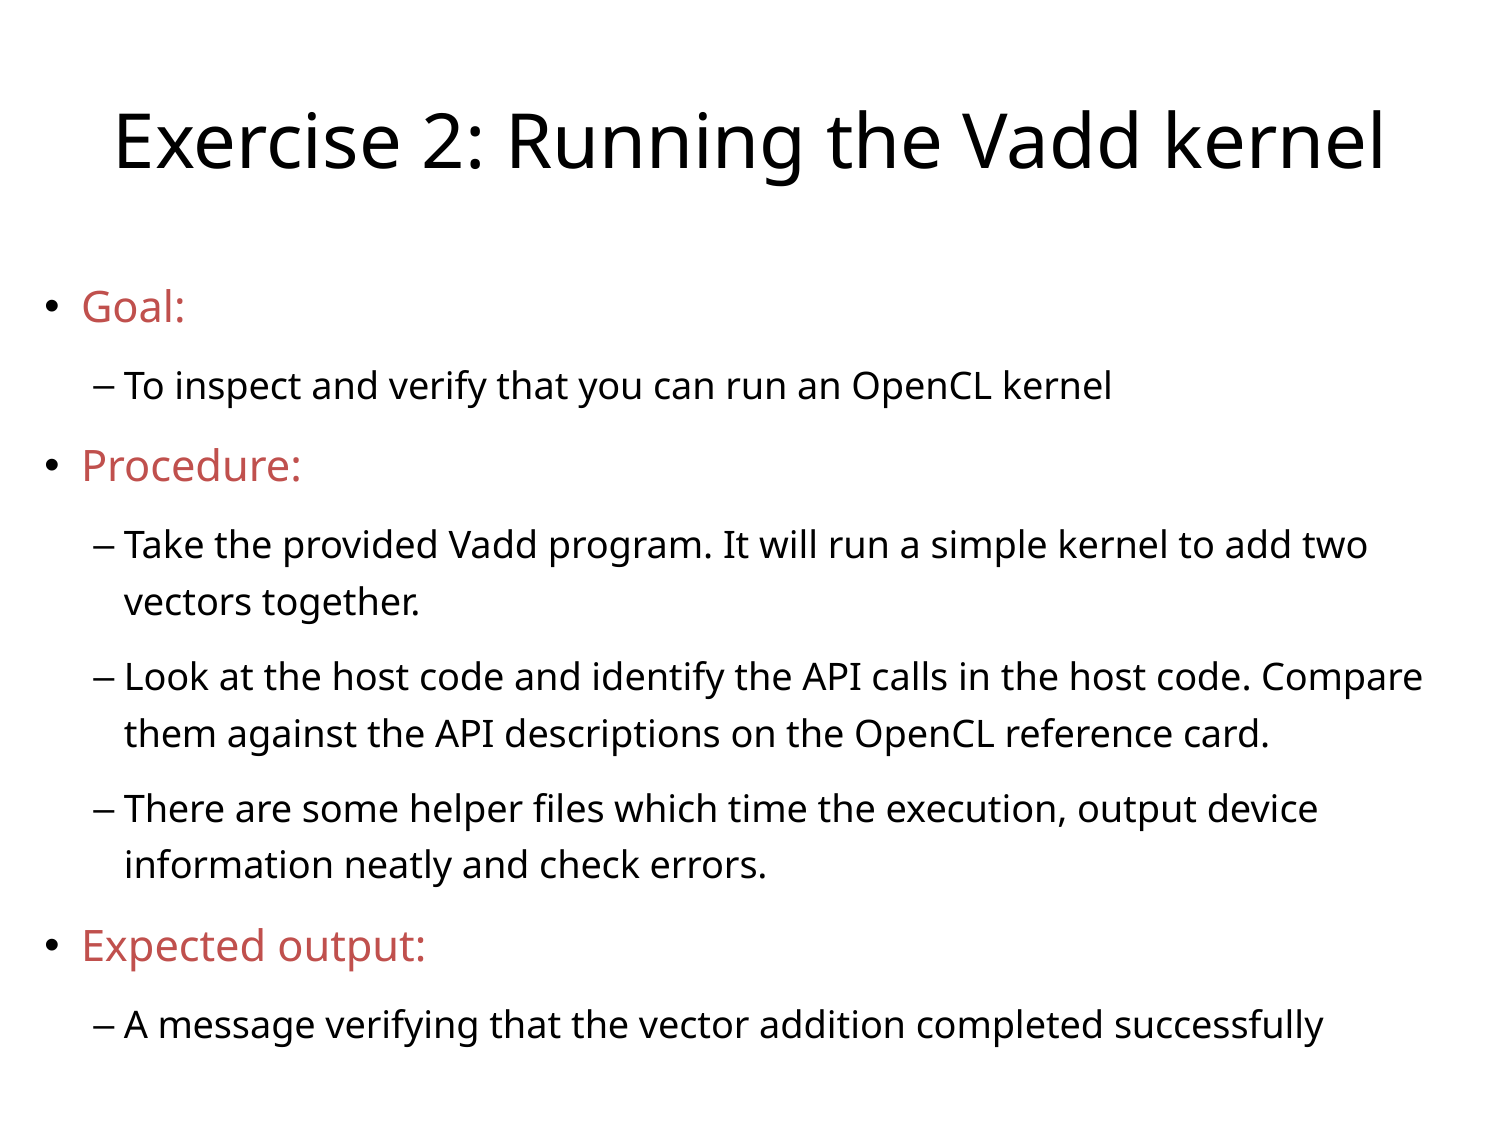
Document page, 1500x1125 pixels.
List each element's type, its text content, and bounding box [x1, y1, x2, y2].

list Goal: To inspect and verify that you can run an OpenCL kernel Procedure: Take the provided Vadd program. It will run a simple kernel to add two vectors together. Look at the host code and identify the API calls in the host code. Compare them against the API descriptions on the OpenCL reference card. There are some helper files which time the execution, output device information neatly and check errors. Expected output: A message verifying that the vector addition completed successfully [29, 262, 1471, 1106]
title Exercise 2: Running the Vadd kernel [0, 45, 1500, 233]
